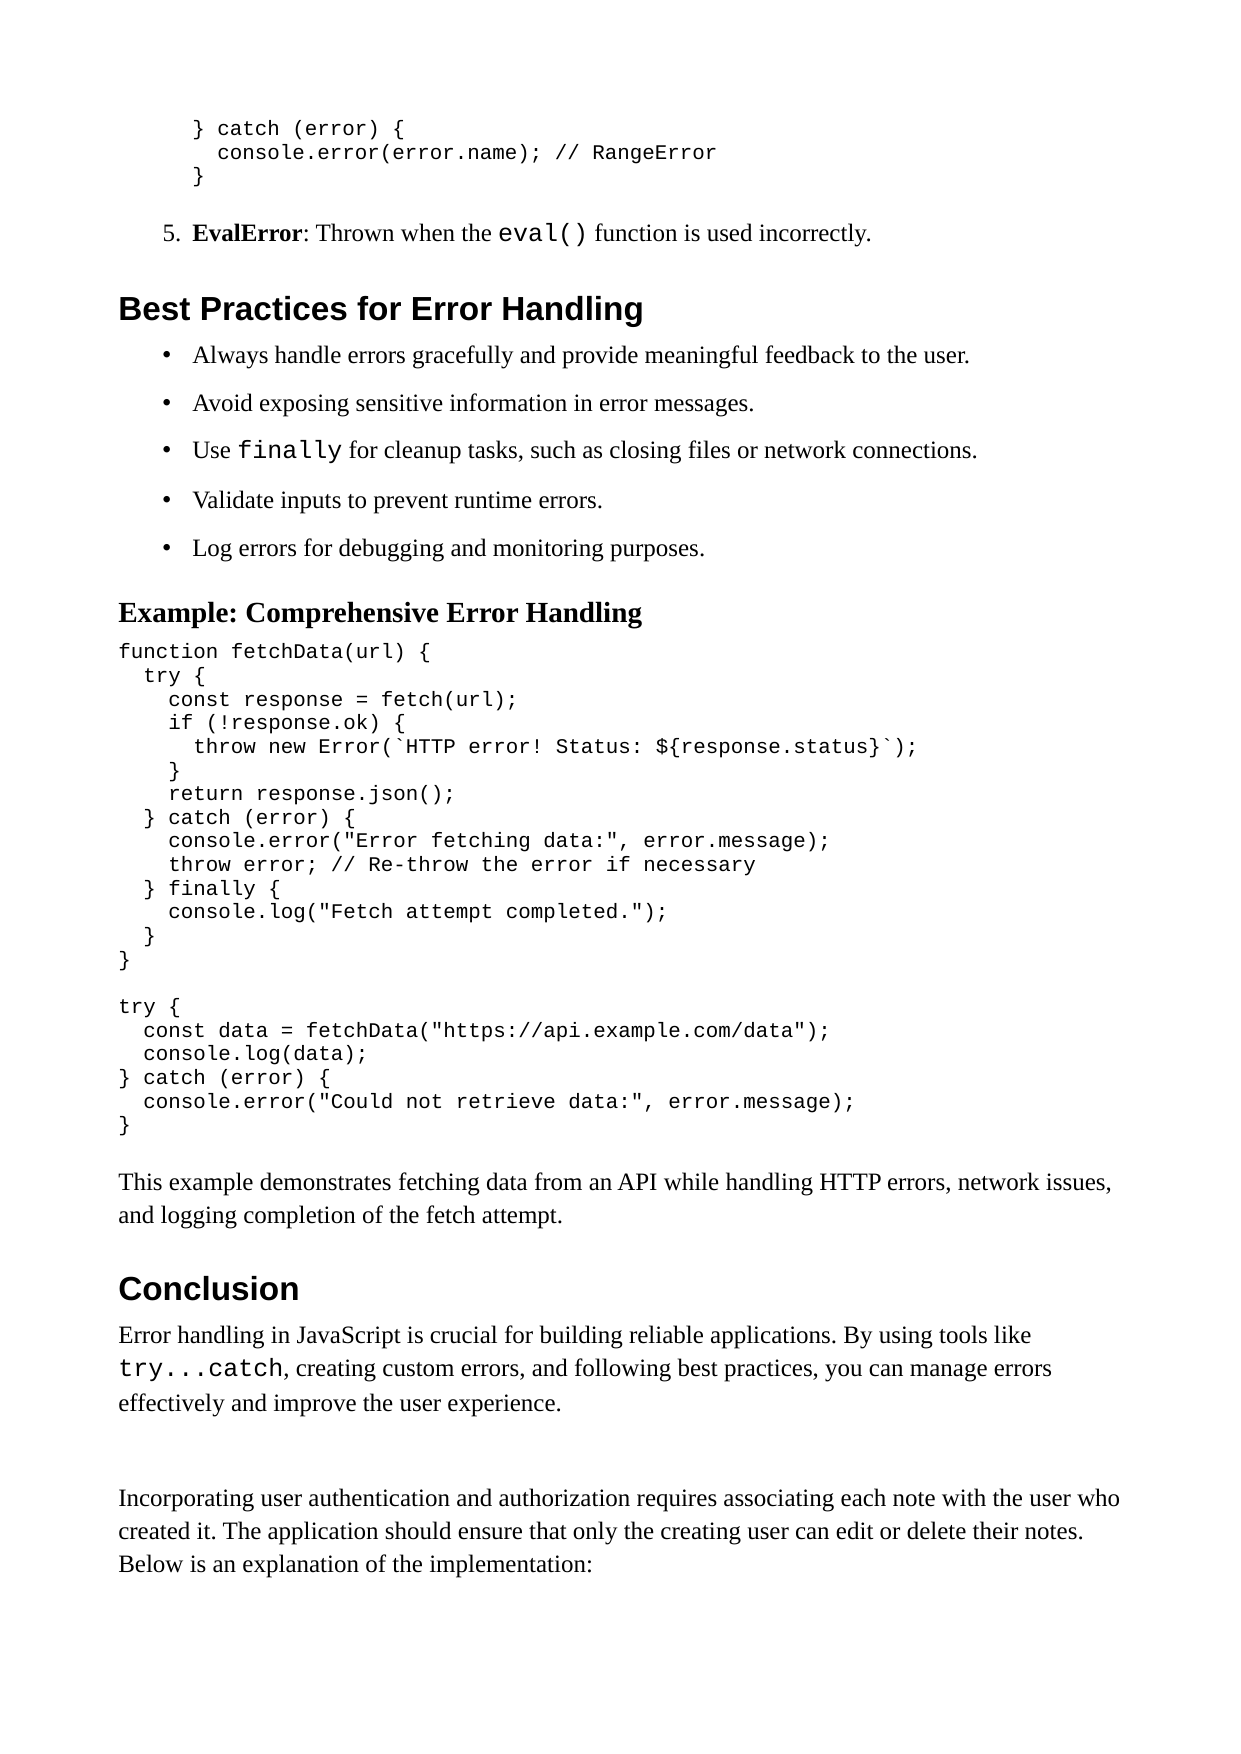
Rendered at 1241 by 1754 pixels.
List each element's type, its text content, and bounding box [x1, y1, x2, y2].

list EvalError: Thrown when the eval() function is used incorrectly. [162, 218, 1122, 249]
subtitle Example: Comprehensive Error Handling [118, 595, 1122, 629]
text const response = fetch(url); [118, 689, 1122, 712]
text console.log("Fetch attempt completed."); [118, 901, 1122, 925]
text console.log(data); [118, 1043, 1122, 1067]
text } finally { [118, 878, 1122, 901]
list console.error(error.name); // RangeError [162, 142, 1122, 165]
subtitle Best Practices for Error Handling [118, 289, 1122, 328]
text return response.json(); [118, 783, 1122, 807]
text } [118, 925, 1122, 949]
text } [118, 949, 1122, 972]
subtitle Conclusion [118, 1269, 1122, 1307]
text throw new Error(`HTTP error! Status: ${response.status}`); [118, 736, 1122, 759]
text throw error; // Re-throw the error if necessary [118, 854, 1122, 878]
list Validate inputs to prevent runtime errors. [162, 486, 1122, 514]
text try { [118, 996, 1122, 1020]
list Avoid exposing sensitive information in error messages. [162, 388, 1122, 417]
text Incorporating user authentication and authorization requires associating each note with the user who created it. The application should ensure that only the creating user can edit or delete their notes. Below is an explanation of the implementation: [118, 1483, 1122, 1578]
list Use finally for cleanup tasks, such as closing files or network connections. [162, 436, 1122, 466]
text } catch (error) { [118, 1067, 1122, 1091]
text const data = fetchData("https://api.example.com/data"); [118, 1020, 1122, 1043]
text console.error("Could not retrieve data:", error.message); [118, 1091, 1122, 1114]
text console.error("Error fetching data:", error.message); [118, 831, 1122, 854]
text function fetchData(url) { [118, 641, 1122, 665]
list } catch (error) { [162, 118, 1122, 142]
text try { [118, 665, 1122, 689]
text if (!response.ok) { [118, 712, 1122, 736]
list } [162, 165, 1122, 189]
list Always handle errors gracefully and provide meaningful feedback to the user. [162, 340, 1122, 369]
text } [118, 1114, 1122, 1138]
text Error handling in JavaScript is crucial for building reliable applications. By using tools like try...catch, creating custom errors, and following best practices, you can manage errors effectively and improve the user experience. [118, 1320, 1122, 1417]
text } [118, 759, 1122, 783]
text } catch (error) { [118, 807, 1122, 831]
text This example demonstrates fetching data from an API while handling HTTP errors, network issues, and logging completion of the fetch attempt. [118, 1167, 1122, 1229]
list Log errors for debugging and monitoring purposes. [162, 533, 1122, 562]
